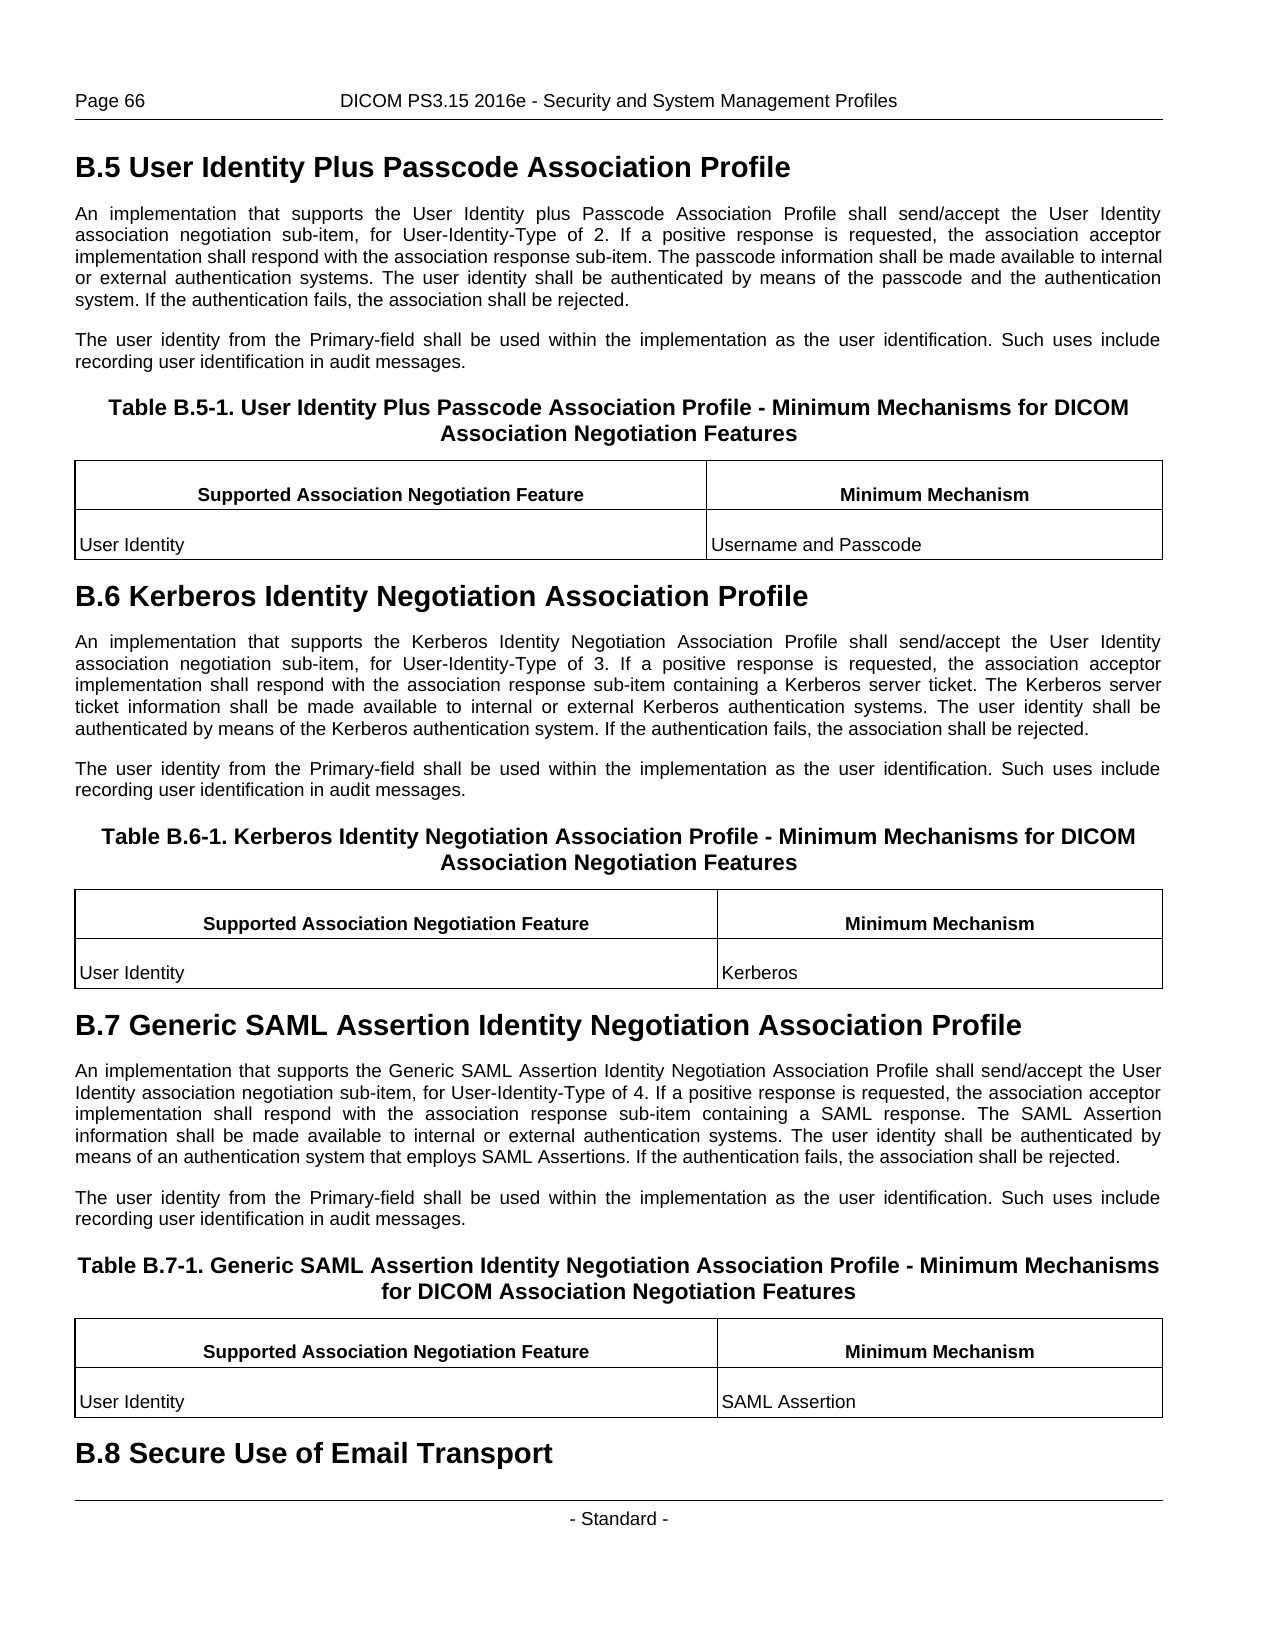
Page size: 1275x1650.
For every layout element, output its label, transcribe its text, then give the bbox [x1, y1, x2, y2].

text An implementation that supports the User Identity plus Passcode Association Profile shall send/accept the User Identity association negotiation sub-item, for User-Identity-Type of 2. If a positive response is requested, the association acceptor implementation shall respond with the association response sub-item. The passcode information shall be made available to internal or external authentication systems. The user identity shall be authenticated by means of the passcode and the authentication system. If the authentication fails, the association shall be rejected. [75, 202, 1162, 310]
text B.8 Secure Use of Email Transport [75, 1437, 1162, 1470]
table_cell User Identity [76, 1368, 717, 1417]
text B.5 User Identity Plus Passcode Association Profile [75, 150, 1162, 183]
table_header Supported Association Negotiation Feature [76, 461, 706, 509]
table_cell Kerberos [718, 939, 1162, 988]
table_cell User Identity [76, 510, 706, 559]
table_cell User Identity [76, 939, 717, 988]
table_header Minimum Mechanism [718, 1319, 1162, 1367]
text The user identity from the Primary-field shall be used within the implementation as the user identification. Such uses include recording user identification in audit messages. [75, 329, 1162, 372]
table_header Minimum Mechanism [707, 461, 1162, 509]
table_cell SAML Assertion [718, 1368, 1162, 1417]
table_cell Username and Passcode [707, 510, 1162, 559]
text The user identity from the Primary-field shall be used within the implementation as the user identification. Such uses include recording user identification in audit messages. [75, 758, 1162, 801]
text B.6 Kerberos Identity Negotiation Association Profile [75, 579, 1162, 612]
table_header Minimum Mechanism [718, 890, 1162, 938]
text An implementation that supports the Kerberos Identity Negotiation Association Profile shall send/accept the User Identity association negotiation sub-item, for User-Identity-Type of 3. If a positive response is requested, the association acceptor implementation shall respond with the association response sub-item containing a Kerberos server ticket. The Kerberos server ticket information shall be made available to internal or external Kerberos authentication systems. The user identity shall be authenticated by means of the Kerberos authentication system. If the authentication fails, the association shall be rejected. [75, 631, 1162, 739]
text The user identity from the Primary-field shall be used within the implementation as the user identification. Such uses include recording user identification in audit messages. [75, 1187, 1162, 1230]
text Table B.5-1. User Identity Plus Passcode Association Profile - Minimum Mechanisms for DICOM Association Negotiation Features [75, 394, 1162, 446]
text An implementation that supports the Generic SAML Assertion Identity Negotiation Association Profile shall send/accept the User Identity association negotiation sub-item, for User-Identity-Type of 4. If a positive response is requested, the association acceptor implementation shall respond with the association response sub-item containing a SAML response. The SAML Assertion information shall be made available to internal or external authentication systems. The user identity shall be authenticated by means of an authentication system that employs SAML Assertions. If the authentication fails, the association shall be rejected. [75, 1060, 1162, 1168]
text Table B.6-1. Kerberos Identity Negotiation Association Profile - Minimum Mechanisms for DICOM Association Negotiation Features [75, 823, 1162, 875]
text B.7 Generic SAML Assertion Identity Negotiation Association Profile [75, 1008, 1162, 1041]
text Table B.7-1. Generic SAML Assertion Identity Negotiation Association Profile - Minimum Mechanisms for DICOM Association Negotiation Features [75, 1252, 1162, 1304]
table_header Supported Association Negotiation Feature [76, 1319, 717, 1367]
table_header Supported Association Negotiation Feature [76, 890, 717, 938]
